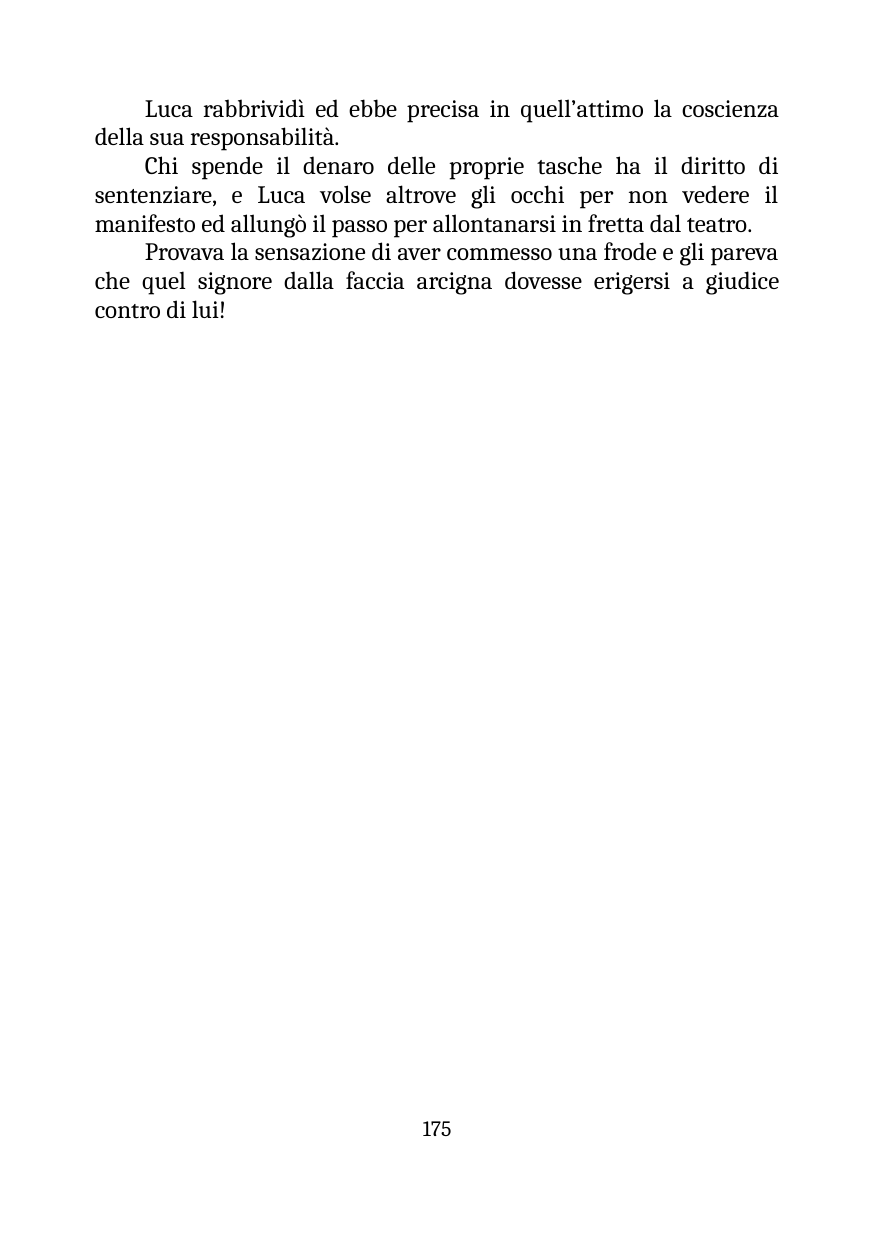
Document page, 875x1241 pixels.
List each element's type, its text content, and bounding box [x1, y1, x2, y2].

text Chi spende il denaro delle proprie tasche ha il diritto di sentenziare, e Luca volse altrove gli occhi per non vedere il manifesto ed allungò il passo per allontanarsi in fretta dal teatro. [94, 152, 779, 238]
text Luca rabbrividì ed ebbe precisa in quell’attimo la coscienza della sua responsabilità. [94, 94, 779, 152]
text Provava la sensazione di aver commesso una frode e gli pareva che quel signore dalla faccia arcigna dovesse erigersi a giudice contro di lui! [94, 238, 779, 324]
